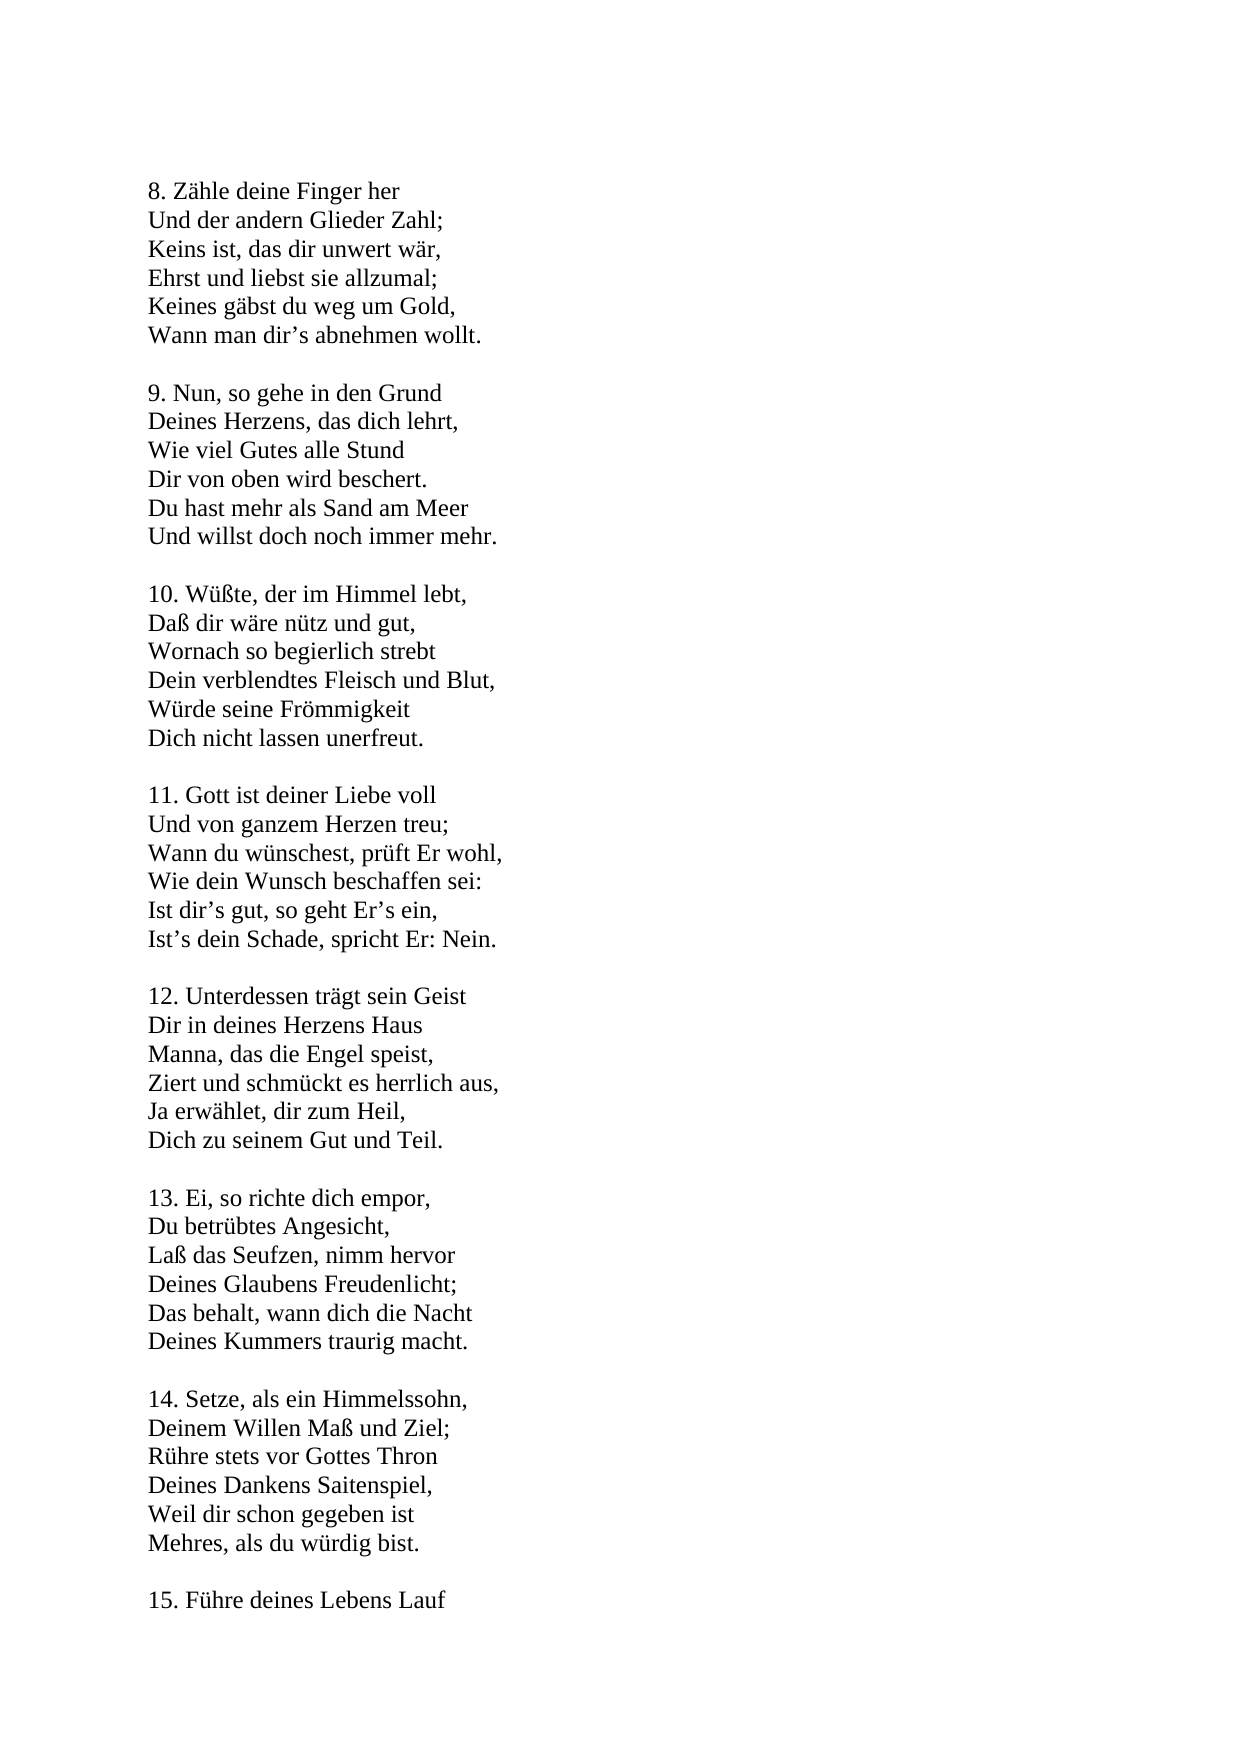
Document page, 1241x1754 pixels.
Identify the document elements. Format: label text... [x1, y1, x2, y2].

text Keins ist, das dir unwert wär, [148, 234, 1093, 263]
text Laß das Seufzen, nimm hervor [148, 1240, 1093, 1269]
text Und willst doch noch immer mehr. [148, 521, 1093, 550]
text Mehres, als du würdig bist. [148, 1528, 1093, 1556]
text Dir in deines Herzens Haus [148, 1010, 1093, 1039]
text Und der andern Glieder Zahl; [148, 205, 1093, 234]
text Keines gäbst du weg um Gold, [148, 291, 1093, 320]
text 8. Zähle deine Finger her [148, 176, 1093, 205]
text Dich zu seinem Gut und Teil. [148, 1125, 1093, 1154]
text Würde seine Frömmigkeit [148, 694, 1093, 723]
text 15. Führe deines Lebens Lauf [148, 1585, 1093, 1614]
text Und von ganzem Herzen treu; [148, 809, 1093, 838]
text Wann du wünschest, prüft Er wohl, [148, 838, 1093, 866]
text Manna, das die Engel speist, [148, 1039, 1093, 1068]
text Deines Dankens Saitenspiel, [148, 1470, 1093, 1499]
text Dich nicht lassen unerfreut. [148, 723, 1093, 751]
text Wie viel Gutes alle Stund [148, 435, 1093, 464]
text Wornach so begierlich strebt [148, 636, 1093, 665]
text Du hast mehr als Sand am Meer [148, 493, 1093, 521]
text 10. Wüßte, der im Himmel lebt, [148, 579, 1093, 608]
text Du betrübtes Angesicht, [148, 1211, 1093, 1240]
text Ist dir’s gut, so geht Er’s ein, [148, 895, 1093, 924]
text Wie dein Wunsch beschaffen sei: [148, 866, 1093, 895]
text 12. Unterdessen trägt sein Geist [148, 981, 1093, 1010]
text Dir von oben wird beschert. [148, 464, 1093, 493]
text Daß dir wäre nütz und gut, [148, 608, 1093, 636]
text Ja erwählet, dir zum Heil, [148, 1096, 1093, 1125]
text Deinem Willen Maß und Ziel; [148, 1413, 1093, 1441]
text Das behalt, wann dich die Nacht [148, 1298, 1093, 1326]
text Ziert und schmückt es herrlich aus, [148, 1068, 1093, 1096]
text Rühre stets vor Gottes Thron [148, 1441, 1093, 1470]
text Wann man dir’s abnehmen wollt. [148, 320, 1093, 349]
text 13. Ei, so richte dich empor, [148, 1183, 1093, 1211]
text Deines Kummers traurig macht. [148, 1326, 1093, 1355]
text 11. Gott ist deiner Liebe voll [148, 780, 1093, 809]
text Dein verblendtes Fleisch und Blut, [148, 665, 1093, 694]
text Deines Glaubens Freudenlicht; [148, 1269, 1093, 1298]
text Ehrst und liebst sie allzumal; [148, 263, 1093, 291]
text Weil dir schon gegeben ist [148, 1499, 1093, 1528]
text Ist’s dein Schade, spricht Er: Nein. [148, 924, 1093, 953]
text 14. Setze, als ein Himmelssohn, [148, 1384, 1093, 1413]
text Deines Herzens, das dich lehrt, [148, 406, 1093, 435]
text 9. Nun, so gehe in den Grund [148, 378, 1093, 406]
